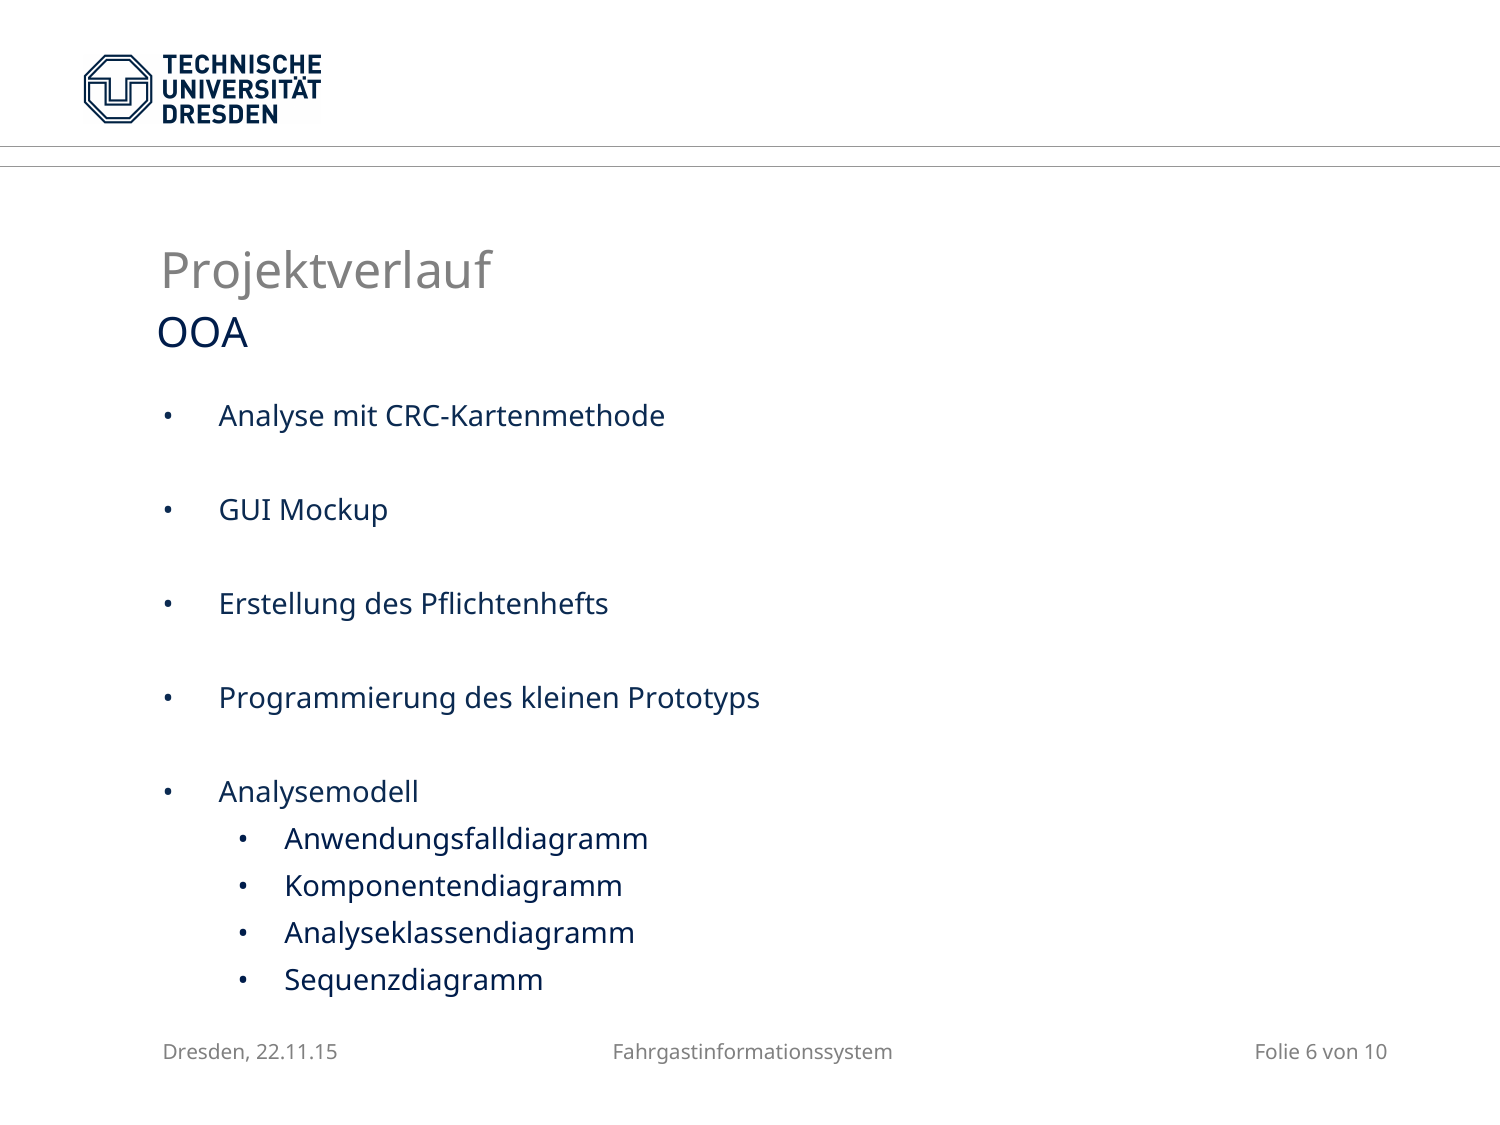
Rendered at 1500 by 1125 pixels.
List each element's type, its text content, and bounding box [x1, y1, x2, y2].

picture [83, 54, 321, 124]
list Analyse mit CRC-Kartenmethode GUI Mockup Erstellung des Pflichtenhefts Programmierung des kleinen Prototyps Analysemodell Anwendungsfalldiagramm Komponentendiagramm Analyseklassendiagramm Sequenzdiagramm [162, 387, 1388, 963]
text_box OOA [156, 299, 1388, 363]
title Projektverlauf [160, 230, 1392, 307]
